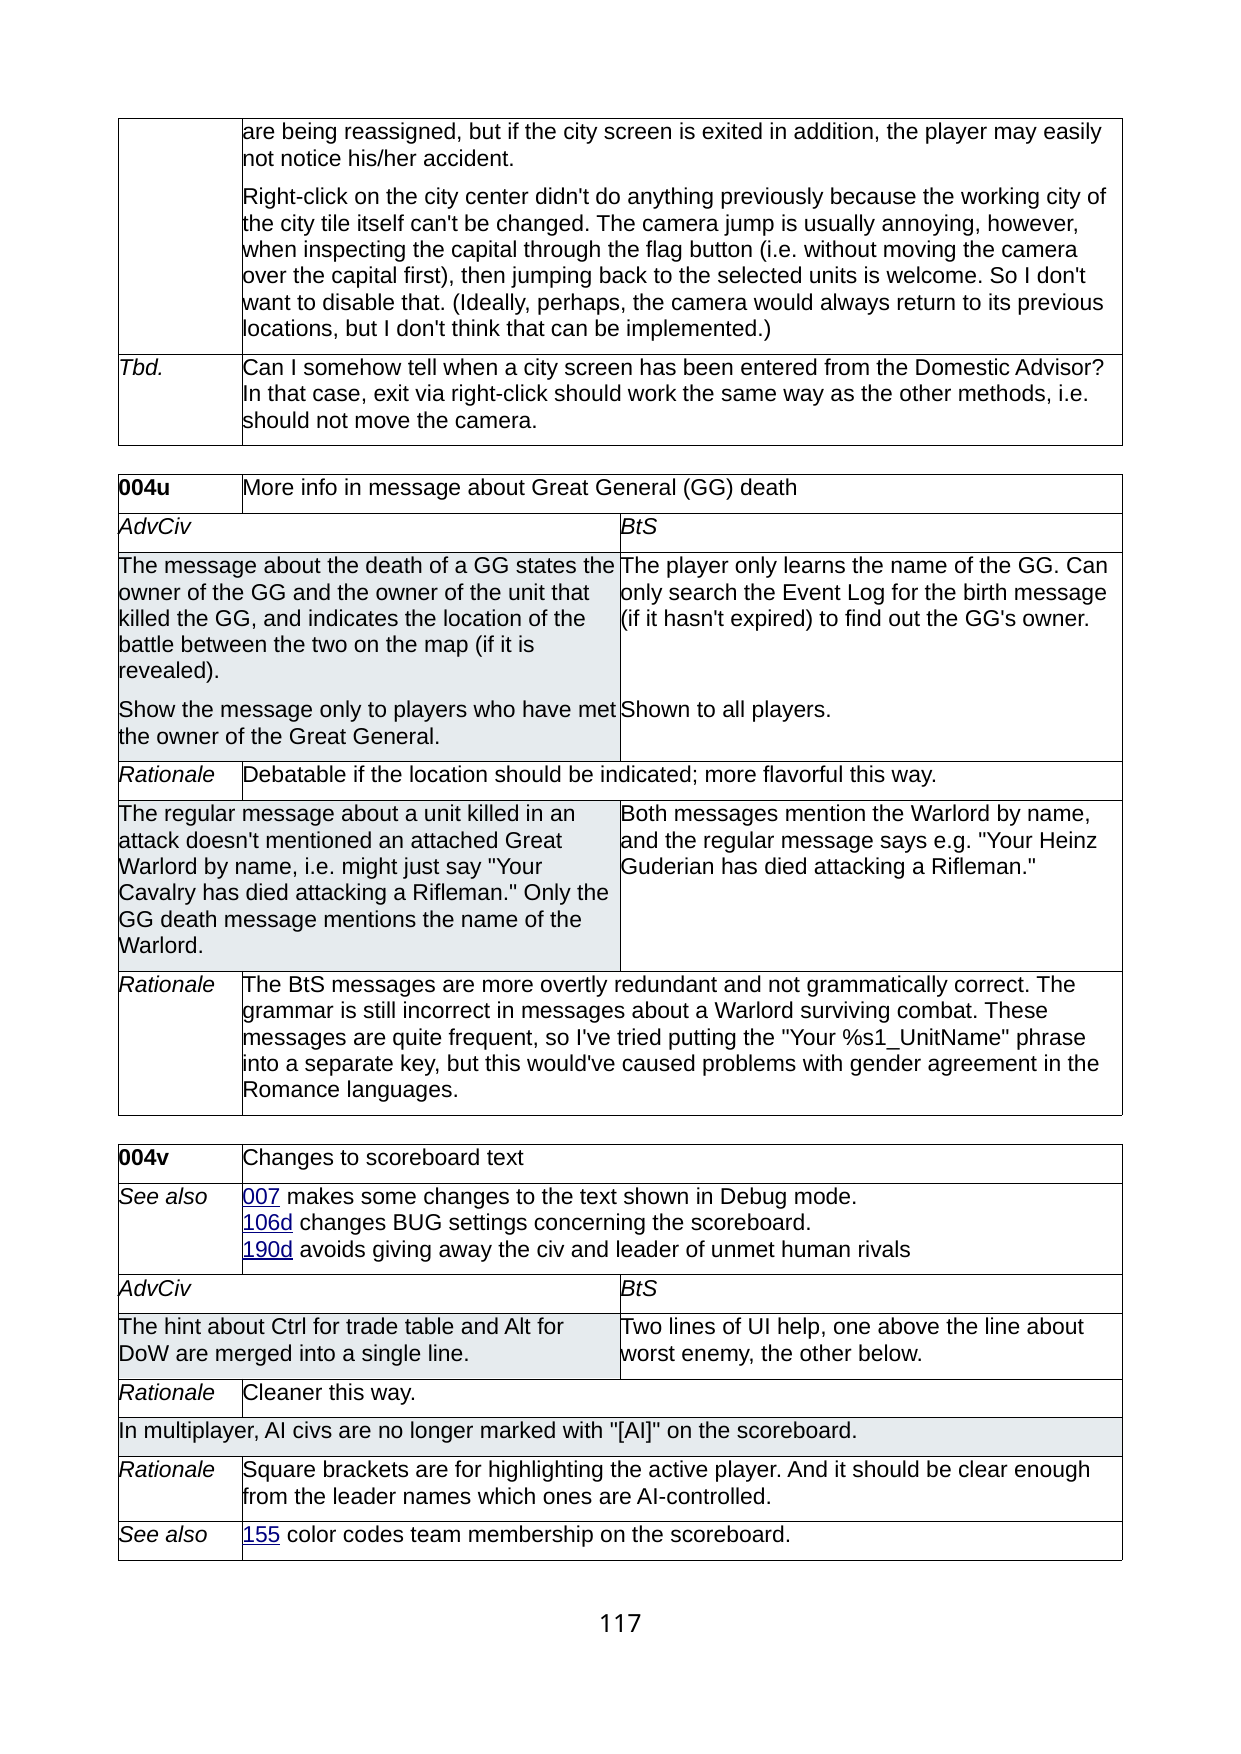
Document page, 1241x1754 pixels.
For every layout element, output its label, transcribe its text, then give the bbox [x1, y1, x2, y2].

table_cell Square brackets are for highlighting the active player. And it should be clear enough from the leader names which ones are AI-controlled. [243, 1457, 1122, 1521]
table_cell Debatable if the location should be indicated; more flavorful this way. [243, 762, 1122, 800]
table_cell Rationale [119, 762, 242, 800]
table_header 004v [119, 1145, 242, 1183]
table_cell The hint about Ctrl for trade table and Alt for DoW are merged into a single line. [119, 1314, 620, 1378]
table_cell are being reassigned, but if the city screen is exited in addition, the player may easily not notice his/her accident. Right-click on the city center didn't do anything previously because the working city of the city tile itself can't be changed. The camera jump is usually annoying, however, when inspecting the capital through the flag button (i.e. without moving the camera over the capital first), then jumping back to the selected units is welcome. So I don't want to disable that. (Ideally, perhaps, the camera would always return to its previous locations, but I don't think that can be implemented.) [243, 119, 1122, 354]
table_cell The BtS messages are more overtly redundant and not grammatically correct. The grammar is still incorrect in messages about a Warlord surviving combat. These messages are quite frequent, so I've tried putting the "Your %s1_UnitName" phrase into a separate key, but this would've caused problems with gender agreement in the Romance languages. [243, 972, 1122, 1115]
table_cell See also [119, 1184, 242, 1274]
table_cell AdvCiv [119, 514, 620, 552]
table_cell Both messages mention the Warlord by name, and the regular message says e.g. "Your Heinz Guderian has died attacking a Rifleman." [621, 801, 1122, 971]
table_cell Cleaner this way. [243, 1380, 1122, 1417]
table_cell BtS [621, 514, 1122, 552]
table_header 004u [119, 475, 242, 513]
table_cell The regular message about a unit killed in an attack doesn't mentioned an attached Great Warlord by name, i.e. might just say "Your Cavalry has died attacking a Rifleman." Only the GG death message mentions the name of the Warlord. [119, 801, 620, 971]
table_cell [119, 119, 242, 354]
table_cell 155 color codes team membership on the scoreboard. [243, 1522, 1122, 1560]
table_cell 007 makes some changes to the text shown in Debug mode. 106d changes BUG settings concerning the scoreboard. 190d avoids giving away the civ and leader of unmet human rivals [243, 1184, 1122, 1274]
table_cell Rationale [119, 1380, 242, 1417]
table_cell In multiplayer, AI civs are no longer marked with "[AI]" on the scoreboard. [119, 1418, 1122, 1456]
table_cell See also [119, 1522, 242, 1560]
table_header Changes to scoreboard text [243, 1145, 1122, 1183]
table_cell Two lines of UI help, one above the line about worst enemy, the other below. [621, 1314, 1122, 1378]
table_cell The message about the death of a GG states the owner of the GG and the owner of the unit that killed the GG, and indicates the location of the battle between the two on the map (if it is revealed). Show the message only to players who have met the owner of the Great General. [119, 553, 620, 761]
table_cell Rationale [119, 972, 242, 1115]
table_cell Rationale [119, 1457, 242, 1521]
table_cell The player only learns the name of the GG. Can only search the Event Log for the birth message (if it hasn't expired) to find out the GG's owner. Shown to all players. [621, 553, 1122, 761]
table_cell Tbd. [119, 355, 242, 445]
table_cell BtS [621, 1275, 1122, 1313]
table_cell Can I somehow tell when a city screen has been entered from the Domestic Advisor? In that case, exit via right-click should work the same way as the other methods, i.e. should not move the camera. [243, 355, 1122, 445]
table_cell AdvCiv [119, 1275, 620, 1313]
table_header More info in message about Great General (GG) death [243, 475, 1122, 513]
